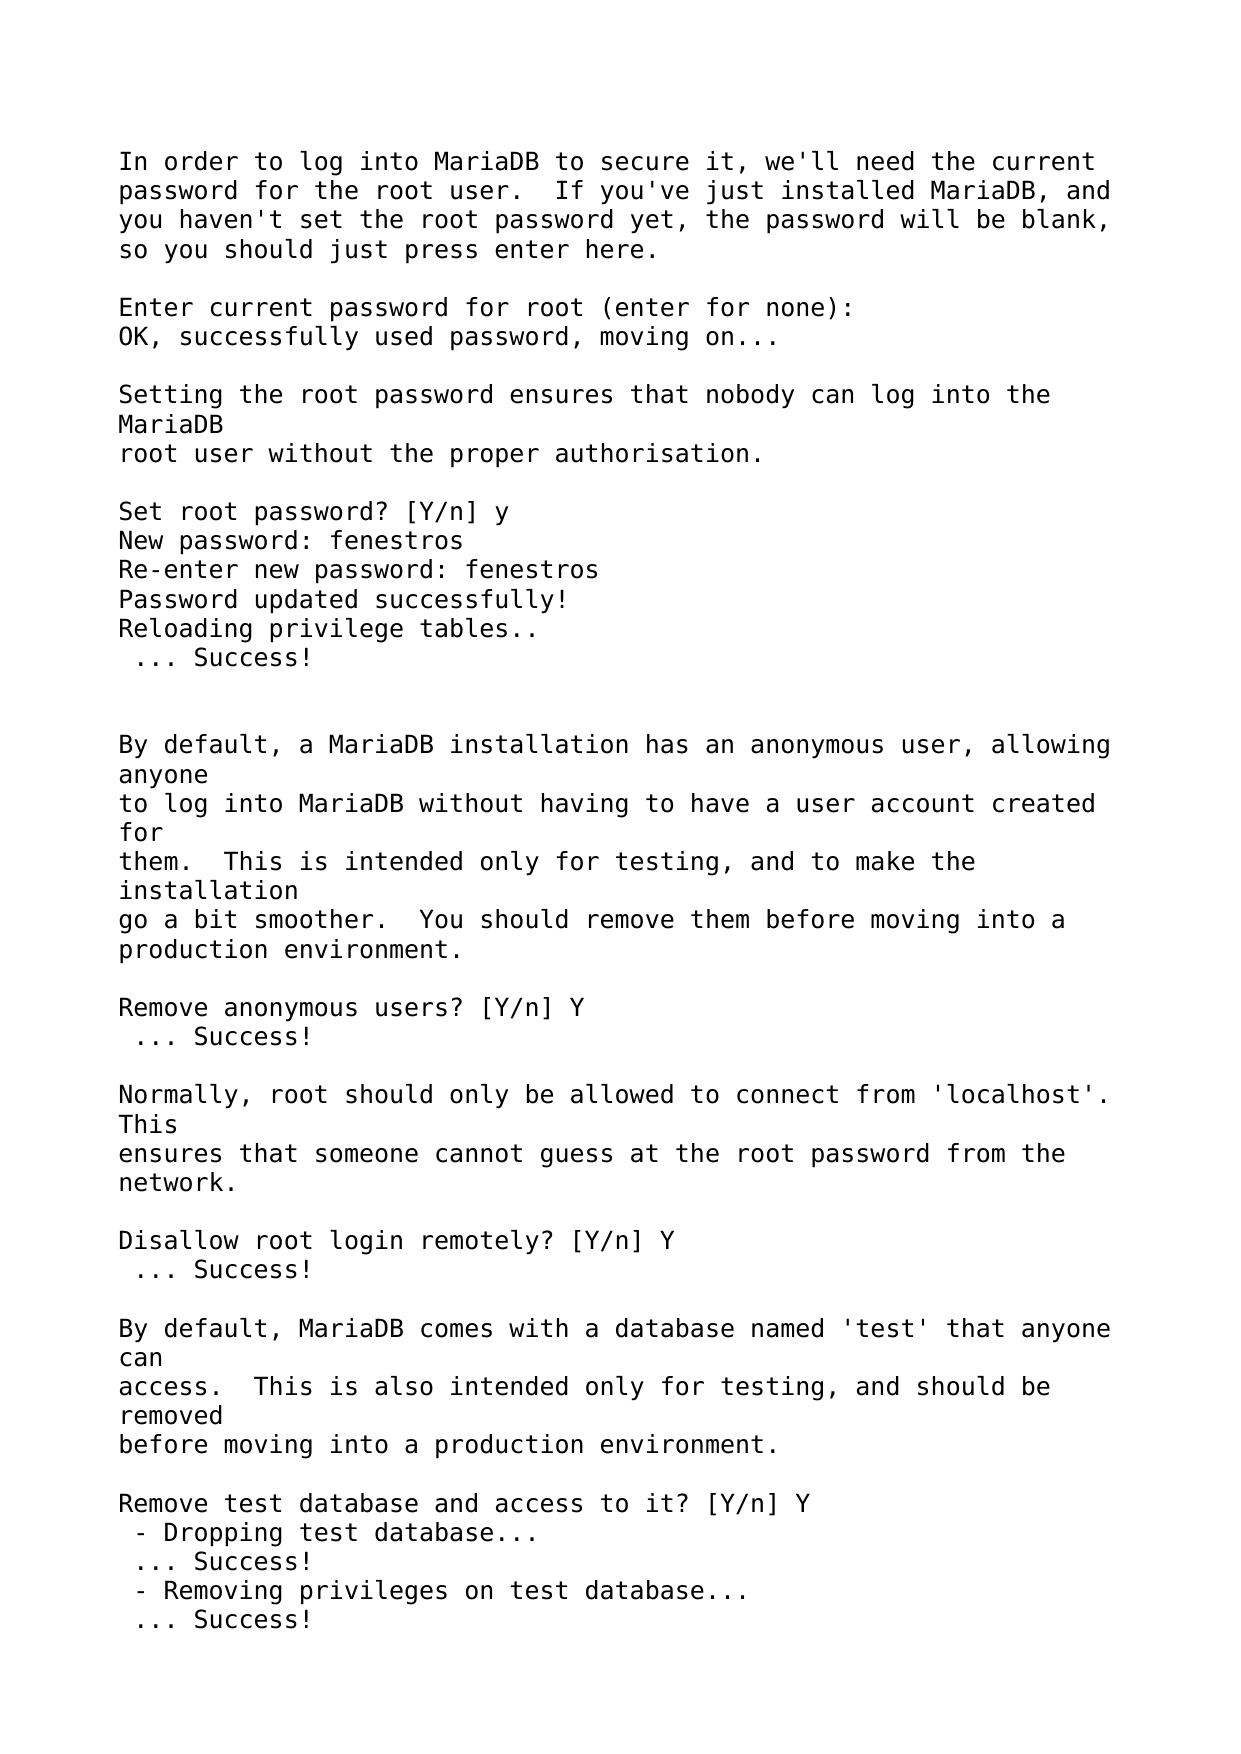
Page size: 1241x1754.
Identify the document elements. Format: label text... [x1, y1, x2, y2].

text In order to log into MariaDB to secure it, we'll need the current password for the root user. If you've just installed MariaDB, and you haven't set the root password yet, the password will be blank, so you should just press enter here. Enter current password for root (enter for none): OK, successfully used password, moving on... Setting the root password ensures that nobody can log into the MariaDB root user without the proper authorisation. Set root password? [Y/n] y New password: fenestros Re-enter new password: fenestros Password updated successfully! Reloading privilege tables.. ... Success! By default, a MariaDB installation has an anonymous user, allowing anyone to log into MariaDB without having to have a user account created for them. This is intended only for testing, and to make the installation go a bit smoother. You should remove them before moving into a production environment. Remove anonymous users? [Y/n] Y ... Success! Normally, root should only be allowed to connect from 'localhost'. This ensures that someone cannot guess at the root password from the network. Disallow root login remotely? [Y/n] Y ... Success! By default, MariaDB comes with a database named 'test' that anyone can access. This is also intended only for testing, and should be removed before moving into a production environment. Remove test database and access to it? [Y/n] Y - Dropping test database... ... Success! - Removing privileges on test database... ... Success! [118, 118, 1122, 1635]
